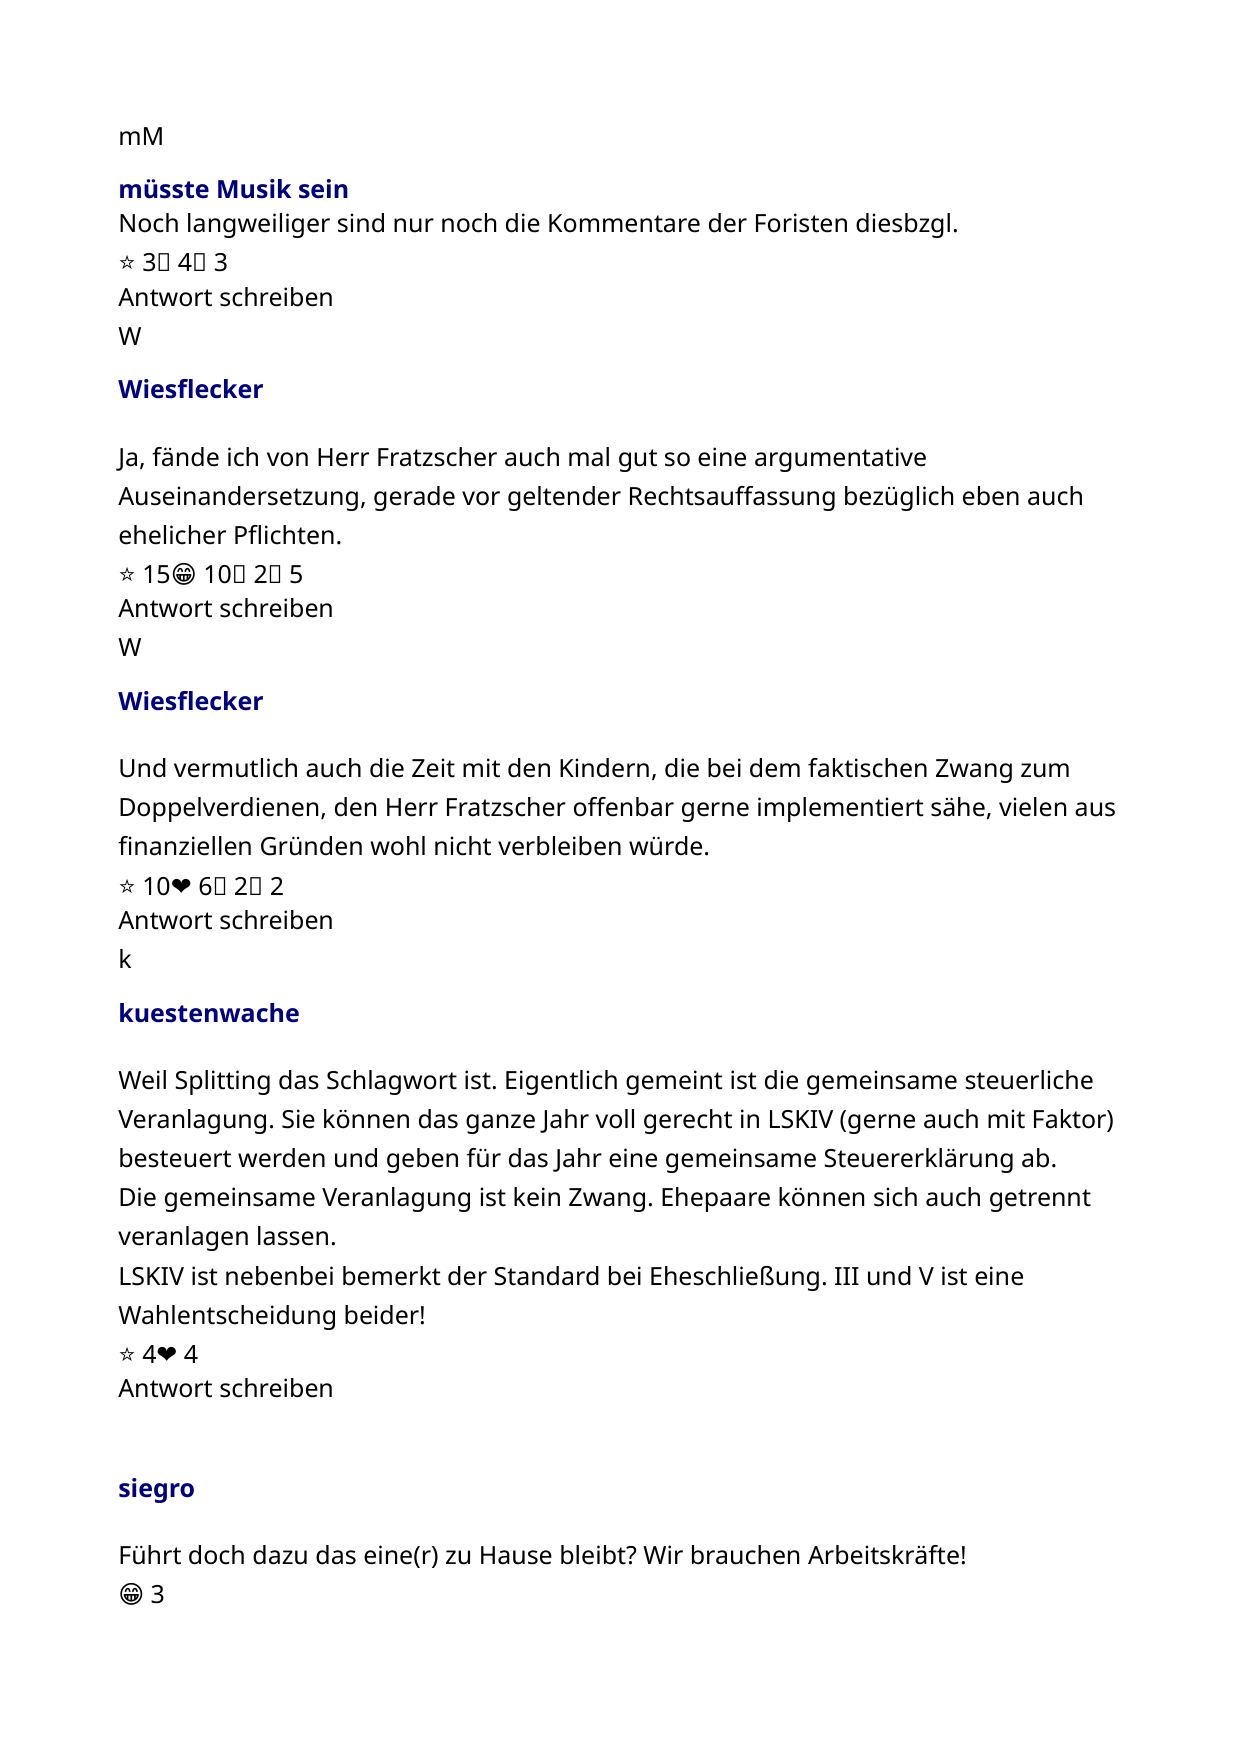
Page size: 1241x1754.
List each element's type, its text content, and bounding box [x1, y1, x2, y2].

text Ja, fände ich von Herr Fratzscher auch mal gut so eine argumentative Auseinandersetzung, gerade vor geltender Rechtsauffassung bezüglich eben auch ehelicher Pflichten. [118, 439, 1122, 552]
text Antwort schreiben [118, 591, 1122, 625]
subtitle kuestenwache [118, 995, 1122, 1029]
text ⭐️ 15😁 10🙁 2🤨 5 [118, 557, 1122, 591]
text ⭐️ 4❤️ 4 [118, 1336, 1122, 1371]
text k [118, 941, 1122, 976]
text Noch langweiliger sind nur noch die Kommentare der Foristen diesbzgl. [118, 206, 1122, 240]
text LSKIV ist nebenbei bemerkt der Standard bei Eheschließung. III und V ist eine Wahlentscheidung beider! [118, 1258, 1122, 1331]
text Die gemeinsame Veranlagung ist kein Zwang. Ehepaare können sich auch getrennt veranlagen lassen. [118, 1180, 1122, 1253]
subtitle Wiesflecker [118, 372, 1122, 406]
text Antwort schreiben [118, 279, 1122, 313]
text mM [118, 118, 1122, 152]
text Antwort schreiben [118, 1371, 1122, 1404]
text Weil Splitting das Schlagwort ist. Eigentlich gemeint ist die gemeinsame steuerliche Veranlagung. Sie können das ganze Jahr voll gerecht in LSKIV (gerne auch mit Faktor) besteuert werden und geben für das Jahr eine gemeinsame Steuererklärung ab. [118, 1062, 1122, 1175]
text W [118, 630, 1122, 664]
subtitle müsste Musik sein [118, 172, 1122, 206]
text Antwort schreiben [118, 902, 1122, 936]
text Und vermutlich auch die Zeit mit den Kindern, die bei dem faktischen Zwang zum Doppelverdienen, den Herr Fratzscher offenbar gerne implementiert sähe, vielen aus finanziellen Gründen wohl nicht verbleiben würde. [118, 751, 1122, 863]
text 😁 3 [118, 1577, 1122, 1611]
text ⭐️ 3🙁 4🤨 3 [118, 245, 1122, 279]
text Führt doch dazu das eine(r) zu Hause bleibt? Wir brauchen Arbeitskräfte! [118, 1538, 1122, 1572]
subtitle Wiesflecker [118, 684, 1122, 718]
subtitle siegro [118, 1471, 1122, 1505]
text W [118, 318, 1122, 352]
text ⭐️ 10❤️ 6🙁 2🤨 2 [118, 868, 1122, 902]
